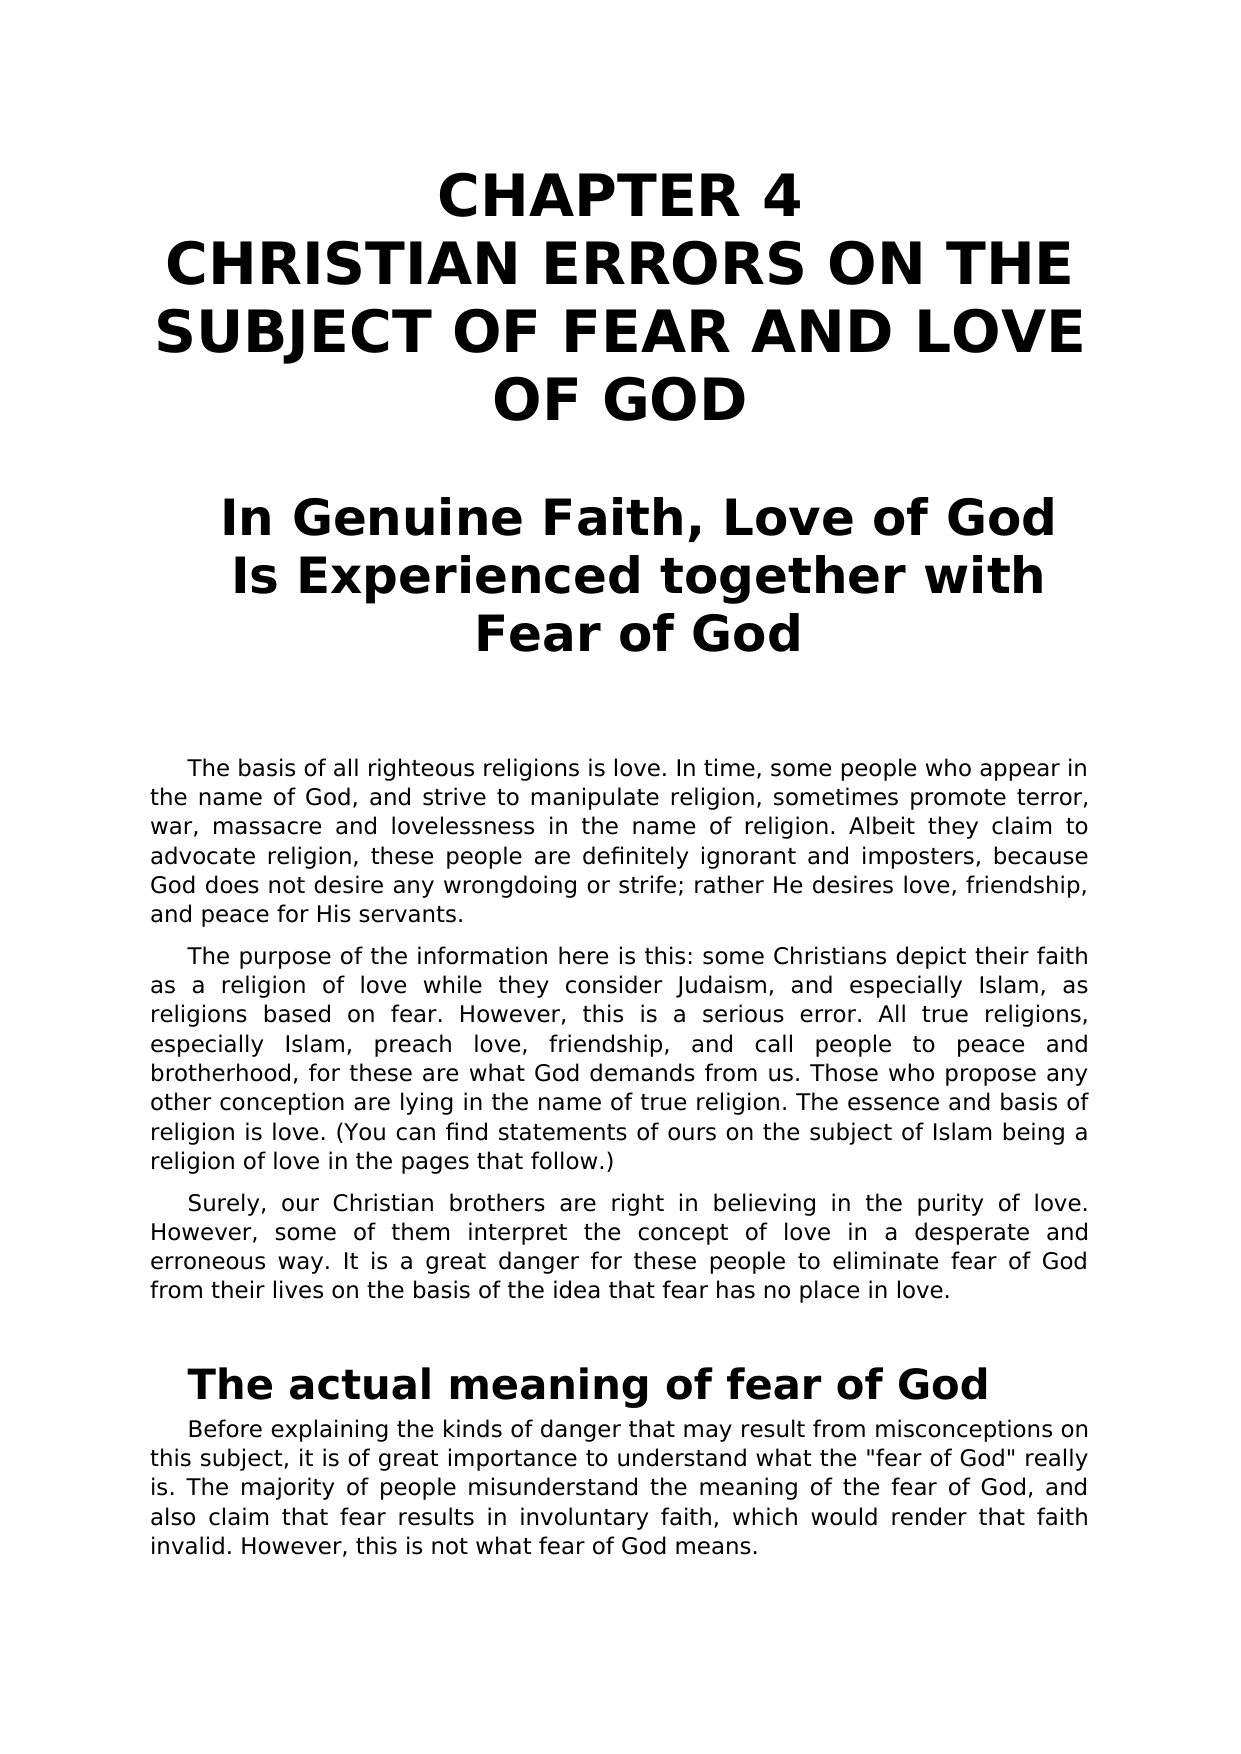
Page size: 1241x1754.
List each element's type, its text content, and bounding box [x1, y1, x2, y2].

text Surely, our Christian brothers are right in believing in the purity of love. However, some of them interpret the concept of love in a desperate and erroneous way. It is a great danger for these people to eliminate fear of God from their lives on the basis of the idea that fear has no place in love. [150, 1190, 1090, 1304]
text The basis of all righteous religions is love. In time, some people who appear in the name of God, and strive to manipulate religion, sometimes promote terror, war, massacre and lovelessness in the name of religion. Albeit they claim to advocate religion, these people are definitely ignorant and imposters, because God does not desire any wrongdoing or strife; rather He desires love, friendship, and peace for His servants. [150, 755, 1090, 928]
subtitle In Genuine Faith, Love of God Is Experienced together with Fear of God [187, 488, 1090, 663]
subtitle The actual meaning of fear of God [187, 1361, 1090, 1410]
subtitle CHAPTER 4 CHRISTIAN ERRORS ON THE SUBJECT OF FEAR AND LOVE OF GOD [150, 162, 1090, 434]
text The purpose of the information here is this: some Christians depict their faith as a religion of love while they consider Judaism, and especially Islam, as religions based on fear. However, this is a serious error. All true religions, especially Islam, preach love, friendship, and call people to peace and brotherhood, for these are what God demands from us. Those who propose any other conception are lying in the name of true religion. The essence and basis of religion is love. (You can find statements of ours on the subject of Islam being a religion of love in the pages that follow.) [150, 943, 1090, 1175]
text Before explaining the kinds of danger that may result from misconceptions on this subject, it is of great importance to understand what the "fear of God" really is. The majority of people misunderstand the meaning of the fear of God, and also claim that fear results in involuntary faith, which would render that faith invalid. However, this is not what fear of God means. [150, 1416, 1090, 1560]
